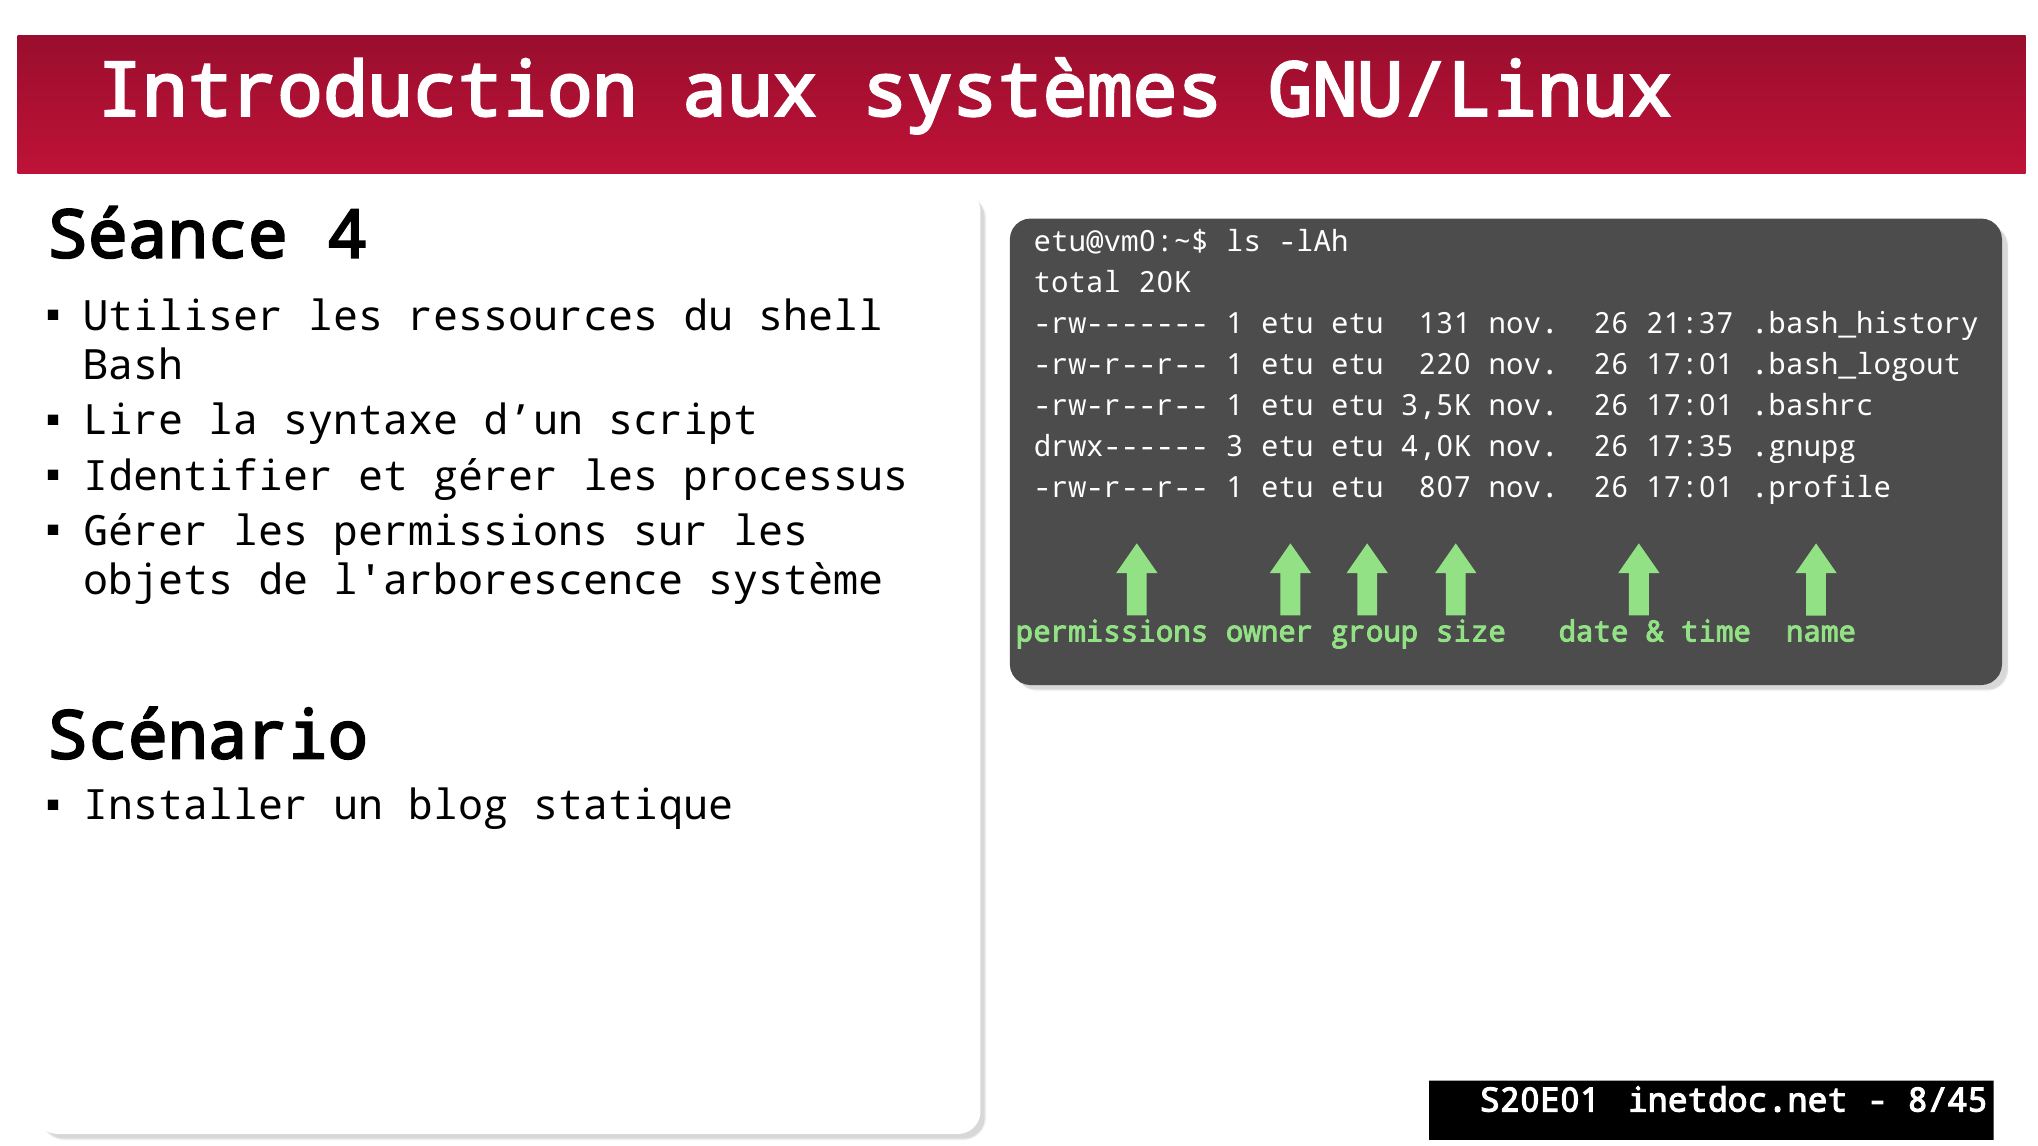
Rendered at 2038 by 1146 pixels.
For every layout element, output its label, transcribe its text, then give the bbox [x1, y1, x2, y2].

text_box Introduction aux systèmes GNU/Linux [17, 35, 2026, 174]
text_box [1116, 543, 1158, 614]
text_box Séance 4 Utiliser les ressources du shell Bash Lire la syntaxe d’un script Identifier et gérer les processus Gérer les permissions sur les objets de l'arborescence système Scénario Installer un blog statique [35, 188, 981, 1134]
text_box etu@vm0:~$ ls -lAh total 20K -rw------- 1 etu etu 131 nov. 26 21:37 .bash_history -rw-r--r-- 1 etu etu 220 nov. 26 17:01 .bash_logout -rw-r--r-- 1 etu etu 3,5K nov. 26 17:01 .bashrc drwx------ 3 etu etu 4,0K nov. 26 17:35 .gnupg -rw-r--r-- 1 etu etu 807 nov. 26 17:01 .profile [1009, 218, 2003, 686]
text_box S20E01 inetdoc.net - <numéro>/45 [1429, 1080, 1994, 1140]
text_box [1795, 543, 1837, 616]
text_box [1346, 543, 1388, 616]
text_box permissions owner group size date & time name [1009, 614, 1896, 686]
text_box [1269, 543, 1312, 616]
text_box [1618, 543, 1660, 616]
text_box [1435, 543, 1477, 616]
